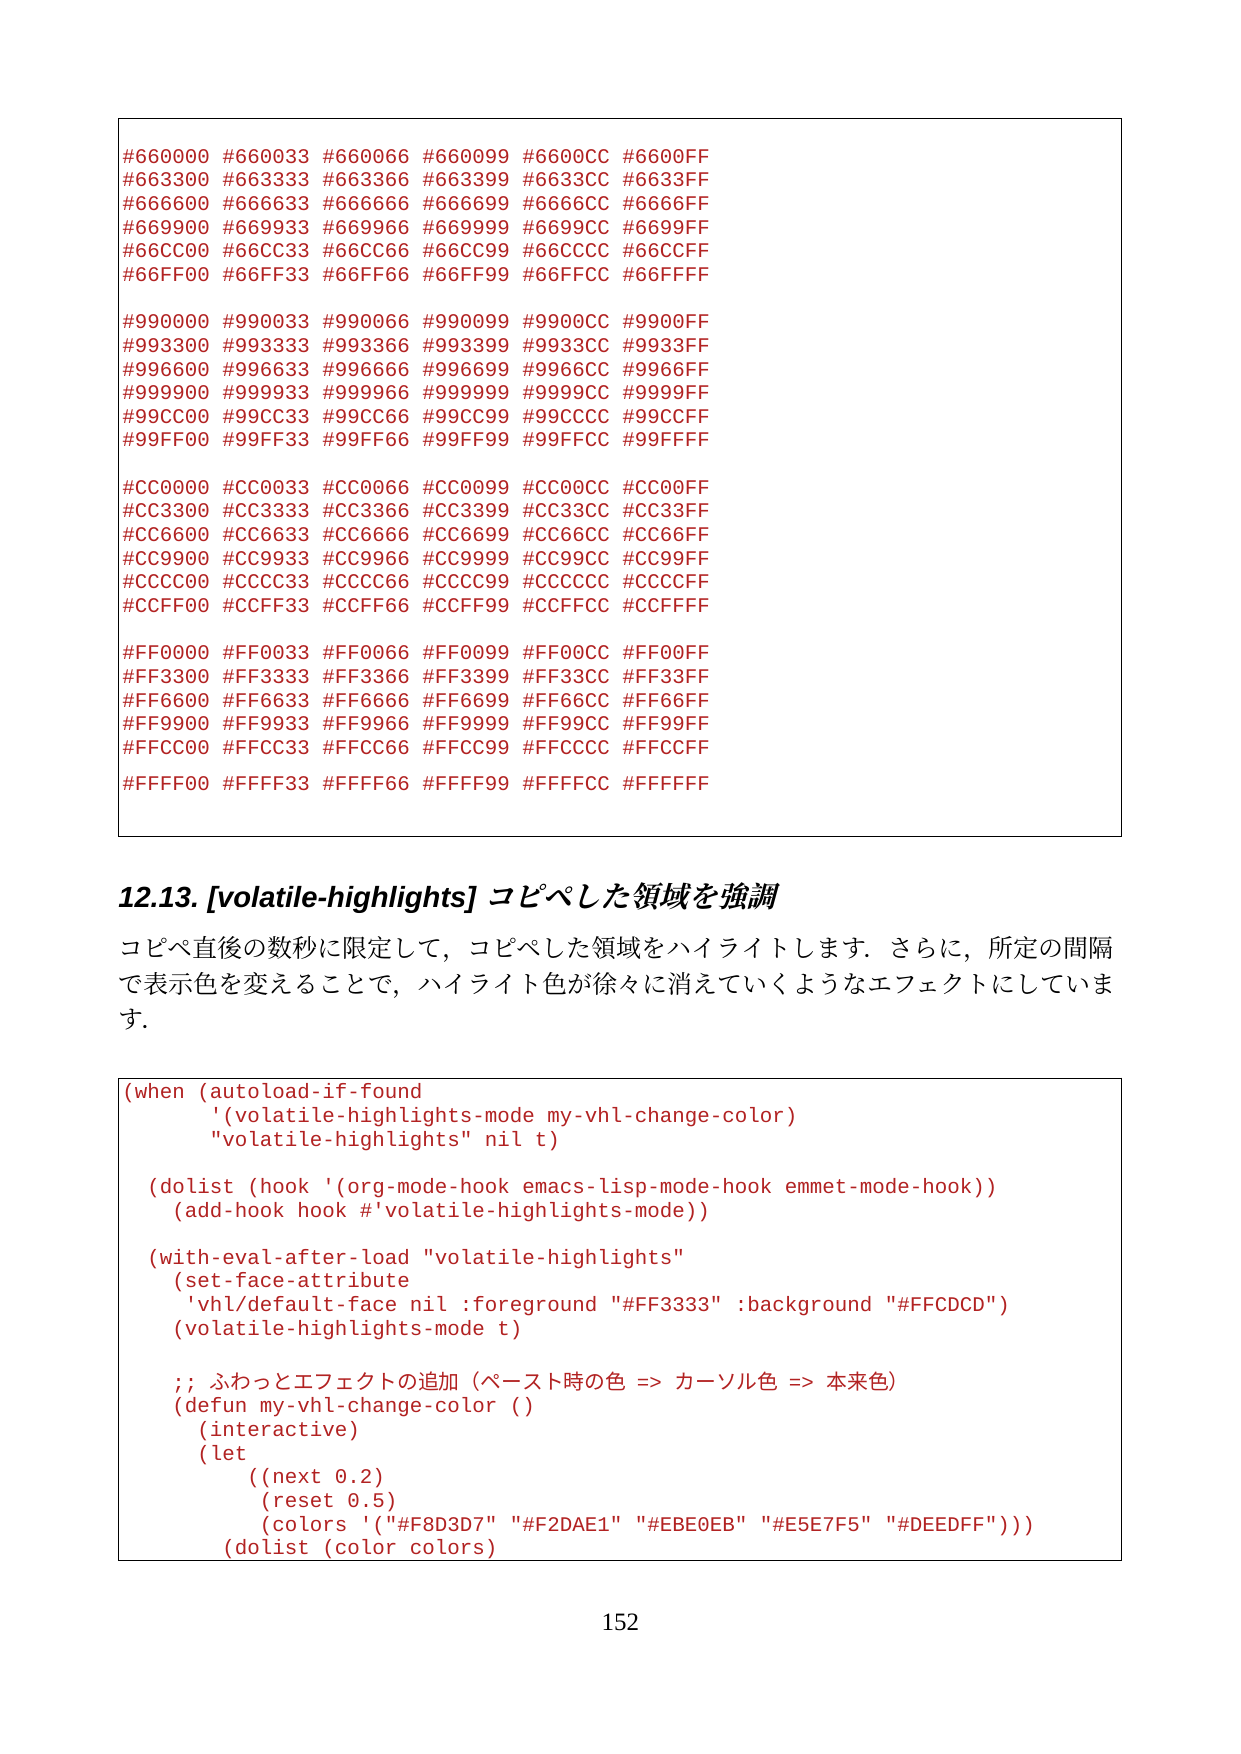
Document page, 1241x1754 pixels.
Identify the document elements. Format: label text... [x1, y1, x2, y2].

text (with-eval-after-load "volatile-highlights" [119, 1243, 1121, 1267]
text (let [119, 1439, 1121, 1462]
text #663300 #663333 #663366 #663399 #6633CC #6633FF [119, 165, 1121, 189]
text (dolist (color colors) [119, 1533, 1121, 1560]
text #990000 #990033 #990066 #990099 #9900CC #9900FF [119, 307, 1121, 331]
text #99FF00 #99FF33 #99FF66 #99FF99 #99FFCC #99FFFF [119, 426, 1121, 449]
text #CC9900 #CC9933 #CC9966 #CC9999 #CC99CC #CC99FF [119, 544, 1121, 567]
text (reset 0.5) [119, 1486, 1121, 1510]
text #FF3300 #FF3333 #FF3366 #FF3399 #FF33CC #FF33FF [119, 662, 1121, 686]
text (dolist (hook '(org-mode-hook emacs-lisp-mode-hook emmet-mode-hook)) [119, 1172, 1121, 1196]
text (colors '("#F8D3D7" "#F2DAE1" "#EBE0EB" "#E5E7F5" "#DEEDFF"))) [119, 1510, 1121, 1533]
text (set-face-attribute [119, 1267, 1121, 1290]
text #999900 #999933 #999966 #999999 #9999CC #9999FF [119, 378, 1121, 402]
text #660000 #660033 #660066 #660099 #6600CC #6600FF [119, 142, 1121, 165]
text 'vhl/default-face nil :foreground "#FF3333" :background "#FFCDCD") [119, 1290, 1121, 1314]
text #FFCC00 #FFCC33 #FFCC66 #FFCC99 #FFCCCC #FFCCFF [119, 733, 1121, 761]
text #993300 #993333 #993366 #993399 #9933CC #9933FF [119, 331, 1121, 354]
text ((next 0.2) [119, 1462, 1121, 1486]
text '(volatile-highlights-mode my-vhl-change-color) [119, 1101, 1121, 1125]
text #FF0000 #FF0033 #FF0066 #FF0099 #FF00CC #FF00FF [119, 638, 1121, 662]
text #CCCC00 #CCCC33 #CCCC66 #CCCC99 #CCCCCC #CCCCFF [119, 567, 1121, 591]
text #669900 #669933 #669966 #669999 #6699CC #6699FF [119, 213, 1121, 236]
text #FF6600 #FF6633 #FF6666 #FF6699 #FF66CC #FF66FF [119, 686, 1121, 709]
text #CC0000 #CC0033 #CC0066 #CC0099 #CC00CC #CC00FF [119, 473, 1121, 496]
text #666600 #666633 #666666 #666699 #6666CC #6666FF [119, 189, 1121, 213]
text #FFFF00 #FFFF33 #FFFF66 #FFFF99 #FFFFCC #FFFFFF [119, 769, 1121, 797]
text ;; ふわっとエフェクトの追加（ペースト時の色 => カーソル色 => 本来色） [119, 1361, 1121, 1392]
text #FF9900 #FF9933 #FF9966 #FF9999 #FF99CC #FF99FF [119, 709, 1121, 733]
text コピペ直後の数秒に限定して，コピペした領域をハイライトします．さらに，所定の間隔で表示色を変えることで，ハイライト色が徐々に消えていくようなエフェクトにしています． [118, 928, 1122, 1065]
subtitle [volatile-highlights] コピペした領域を強調 [118, 874, 1122, 916]
text "volatile-highlights" nil t) [119, 1125, 1121, 1148]
text #CC6600 #CC6633 #CC6666 #CC6699 #CC66CC #CC66FF [119, 520, 1121, 544]
text (volatile-highlights-mode t) [119, 1314, 1121, 1337]
text (add-hook hook #'volatile-highlights-mode)) [119, 1196, 1121, 1219]
text (defun my-vhl-change-color () [119, 1392, 1121, 1415]
text #99CC00 #99CC33 #99CC66 #99CC99 #99CCCC #99CCFF [119, 402, 1121, 426]
text (interactive) [119, 1415, 1121, 1439]
text #CC3300 #CC3333 #CC3366 #CC3399 #CC33CC #CC33FF [119, 496, 1121, 520]
text #996600 #996633 #996666 #996699 #9966CC #9966FF [119, 354, 1121, 378]
text (when (autoload-if-found [119, 1079, 1121, 1101]
text #66FF00 #66FF33 #66FF66 #66FF99 #66FFCC #66FFFF [119, 260, 1121, 284]
text #CCFF00 #CCFF33 #CCFF66 #CCFF99 #CCFFCC #CCFFFF [119, 591, 1121, 615]
text #66CC00 #66CC33 #66CC66 #66CC99 #66CCCC #66CCFF [119, 236, 1121, 260]
